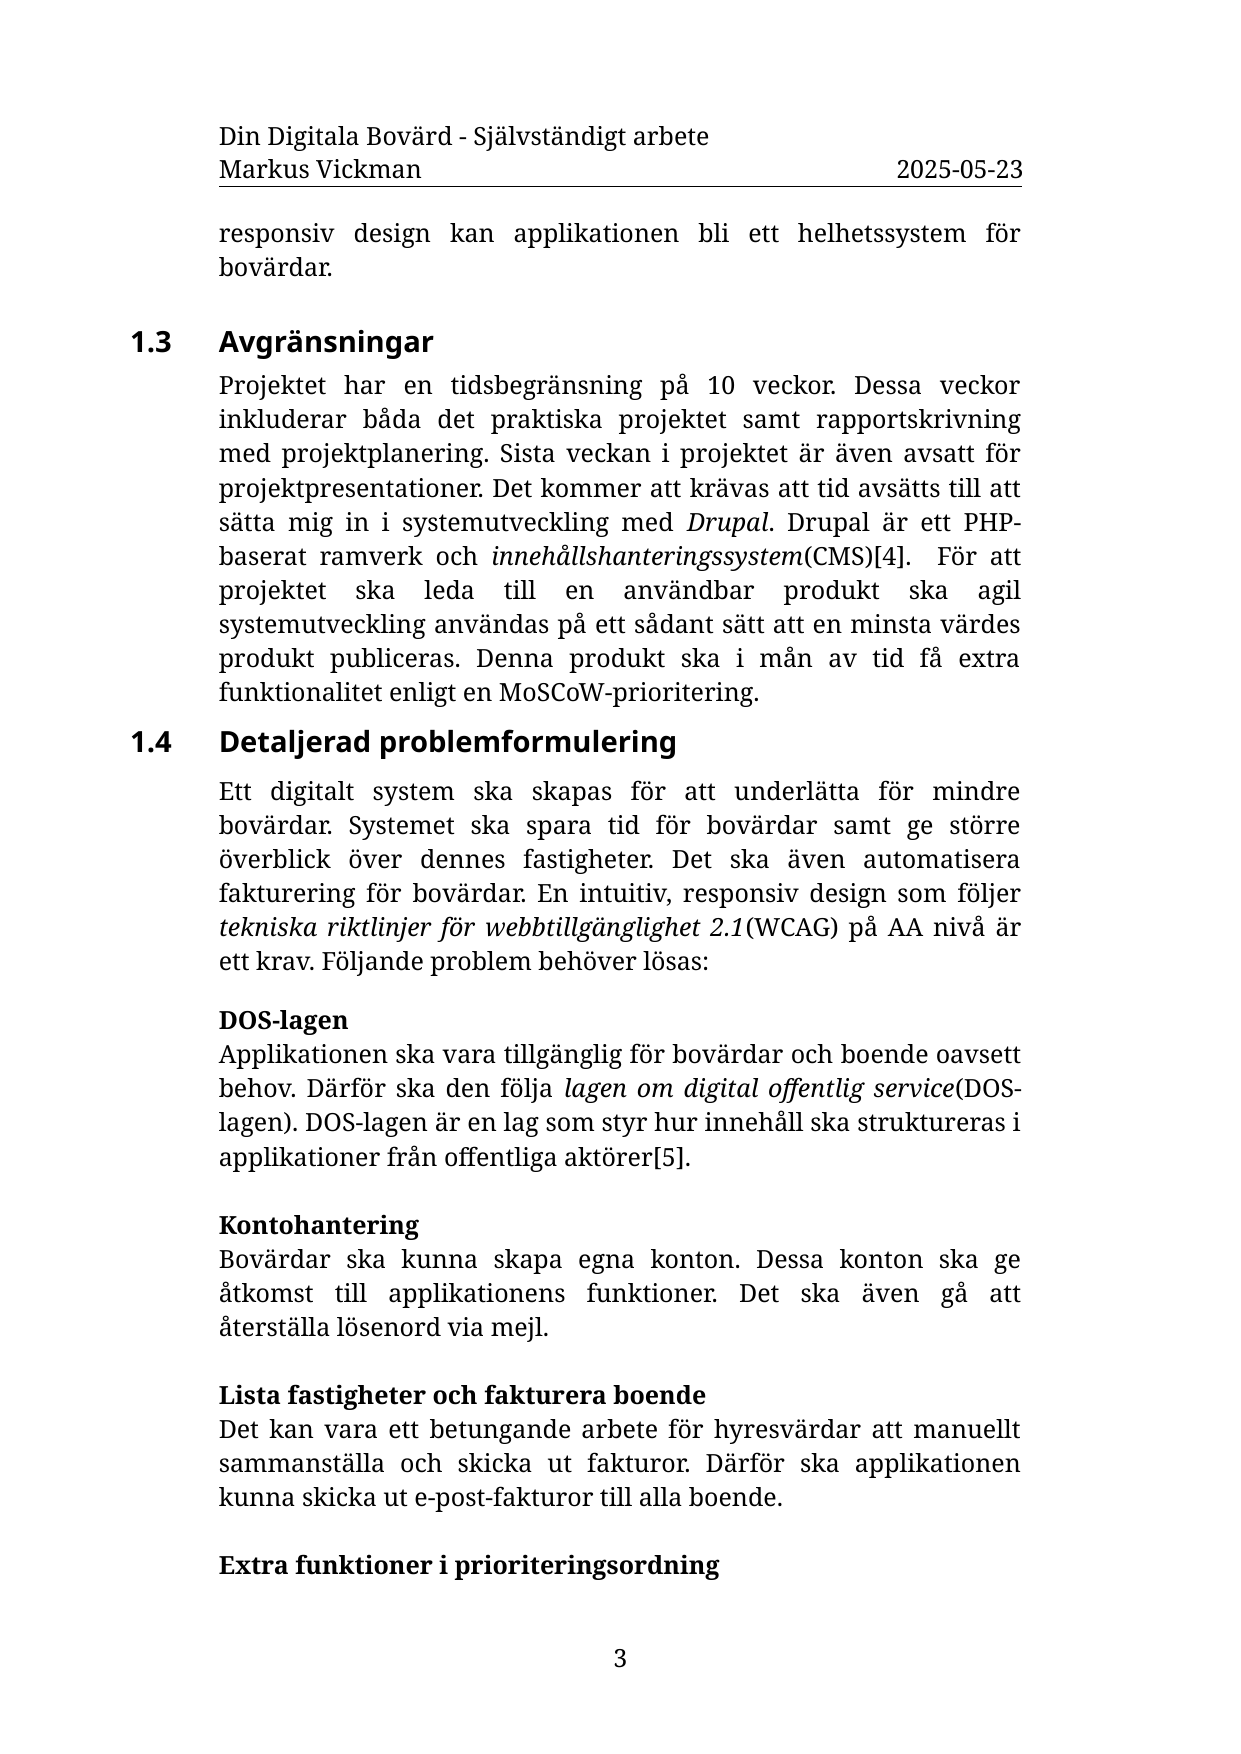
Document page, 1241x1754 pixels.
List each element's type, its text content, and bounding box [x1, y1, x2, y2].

text DOS-lagen [218, 1003, 1022, 1037]
text Lista fastigheter och fakturera boende [218, 1378, 1022, 1412]
subtitle Ett digitalt system ska skapas för att underlätta för mindre bovärdar. Systemet ska spara tid för bovärdar samt ge större överblick över dennes fastigheter. Det ska även automatisera fakturering för bovärdar. En intuitiv, responsiv design som följer tekniska riktlinjer för webbtillgänglighet 2.1(WCAG) på AA nivå är ett krav. Följande problem behöver lösas: [218, 774, 1022, 978]
subtitle responsiv design kan applikationen bli ett helhetssystem för bovärdar. [218, 216, 1022, 284]
text Bovärdar ska kunna skapa egna konton. Dessa konton ska ge åtkomst till applikationens funktioner. Det ska även gå att återställa lösenord via mejl. [218, 1241, 1022, 1343]
text Projektet har en tidsbegränsning på 10 veckor. Dessa veckor inkluderar båda det praktiska projektet samt rapportskrivning med projektplanering. Sista veckan i projektet är även avsatt för projektpresentationer. Det kommer att krävas att tid avsätts till att sätta mig in i systemutveckling med Drupal. Drupal är ett PHP-baserat ramverk och innehållshanteringssystem(CMS)[4]. För att projektet ska leda till en användbar produkt ska agil systemutveckling användas på ett sådant sätt att en minsta värdes produkt publiceras. Denna produkt ska i mån av tid få extra funktionalitet enligt en MoSCoW-prioritering. [218, 368, 1022, 709]
subtitle Detaljerad problemformulering [130, 721, 1022, 761]
text Applikationen ska vara tillgänglig för bovärdar och boende oavsett behov. Därför ska den följa lagen om digital offentlig service(DOS-lagen). DOS-lagen är en lag som styr hur innehåll ska struktureras i applikationer från offentliga aktörer[5]. [218, 1037, 1022, 1173]
text Det kan vara ett betungande arbete för hyresvärdar att manuellt sammanställa och skicka ut fakturor. Därför ska applikationen kunna skicka ut e-post-fakturor till alla boende. [218, 1412, 1022, 1514]
subtitle Avgränsningar [130, 321, 1022, 361]
text Kontohantering [218, 1207, 1022, 1241]
text Extra funktioner i prioriteringsordning [218, 1548, 1022, 1582]
